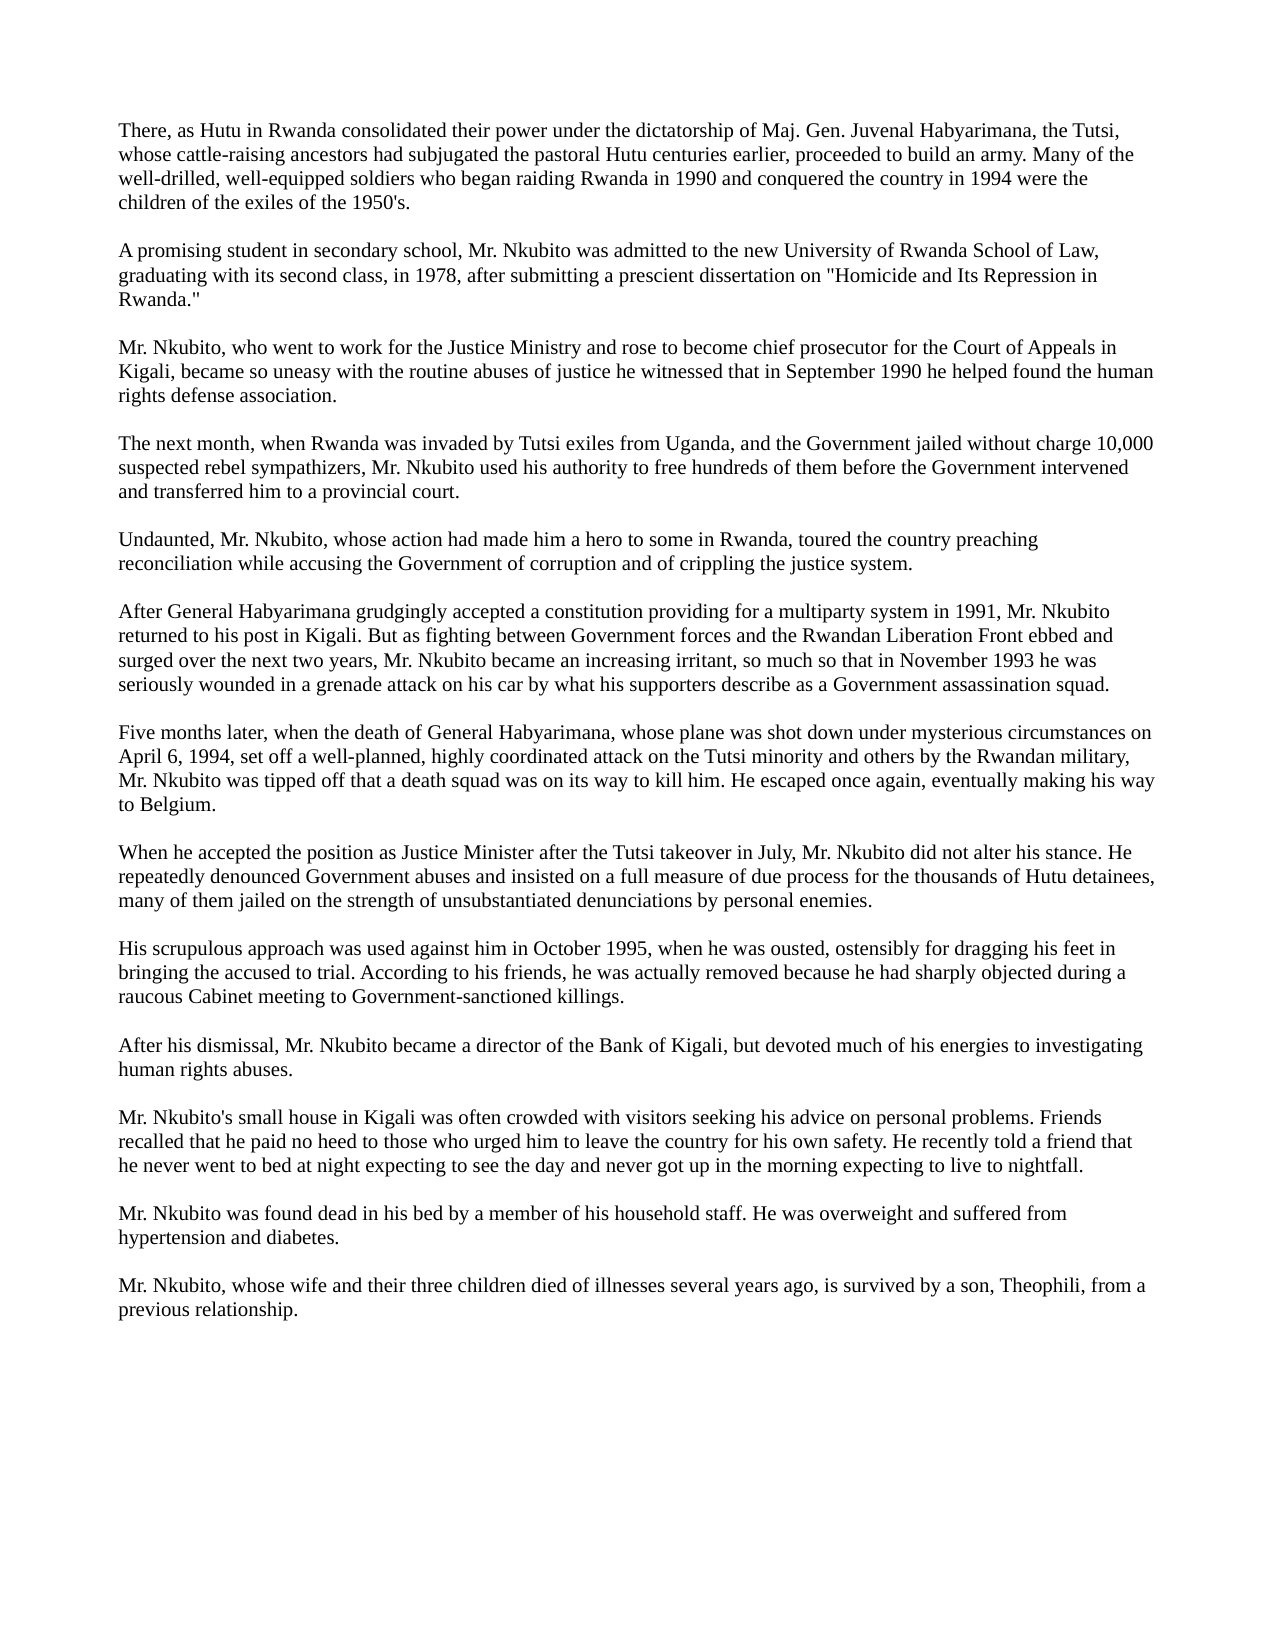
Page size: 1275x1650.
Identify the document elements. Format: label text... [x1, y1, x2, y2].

text Five months later, when the death of General Habyarimana, whose plane was shot down under mysterious circumstances on April 6, 1994, set off a well-planned, highly coordinated attack on the Tutsi minority and others by the Rwandan military, Mr. Nkubito was tipped off that a death squad was on its way to kill him. He escaped once again, eventually making his way to Belgium. [118, 720, 1157, 816]
text When he accepted the position as Justice Minister after the Tutsi takeover in July, Mr. Nkubito did not alter his stance. He repeatedly denounced Government abuses and insisted on a full measure of due process for the thousands of Hutu detainees, many of them jailed on the strength of unsubstantiated denunciations by personal enemies. [118, 840, 1157, 912]
text Undaunted, Mr. Nkubito, whose action had made him a hero to some in Rwanda, toured the country preaching reconciliation while accusing the Government of corruption and of crippling the justice system. [118, 527, 1157, 575]
text A promising student in secondary school, Mr. Nkubito was admitted to the new University of Rwanda School of Law, graduating with its second class, in 1978, after submitting a prescient dissertation on "Homicide and Its Repression in Rwanda." [118, 238, 1157, 311]
text There, as Hutu in Rwanda consolidated their power under the dictatorship of Maj. Gen. Juvenal Habyarimana, the Tutsi, whose cattle-raising ancestors had subjugated the pastoral Hutu centuries earlier, proceeded to build an army. Many of the well-drilled, well-equipped soldiers who began raiding Rwanda in 1990 and conquered the country in 1994 were the children of the exiles of the 1950's. [118, 118, 1157, 214]
text Mr. Nkubito's small house in Kigali was often crowded with visitors seeking his advice on personal problems. Friends recalled that he paid no heed to those who urged him to leave the country for his own safety. He recently told a friend that he never went to bed at night expecting to see the day and never got up in the morning expecting to live to nightfall. [118, 1105, 1157, 1177]
text Mr. Nkubito, who went to work for the Justice Ministry and rose to become chief prosecutor for the Court of Appeals in Kigali, became so uneasy with the routine abuses of justice he witnessed that in September 1990 he helped found the human rights defense association. [118, 335, 1157, 407]
text Mr. Nkubito was found dead in his bed by a member of his household staff. He was overweight and suffered from hypertension and diabetes. [118, 1201, 1157, 1249]
text His scrupulous approach was used against him in October 1995, when he was ousted, ostensibly for dragging his feet in bringing the accused to trial. According to his friends, he was actually removed because he had sharply objected during a raucous Cabinet meeting to Government-sanctioned killings. [118, 936, 1157, 1008]
text After his dismissal, Mr. Nkubito became a director of the Bank of Kigali, but devoted much of his energies to investigating human rights abuses. [118, 1032, 1157, 1081]
text The next month, when Rwanda was invaded by Tutsi exiles from Uganda, and the Government jailed without charge 10,000 suspected rebel sympathizers, Mr. Nkubito used his authority to free hundreds of them before the Government intervened and transferred him to a provincial court. [118, 431, 1157, 503]
text Mr. Nkubito, whose wife and their three children died of illnesses several years ago, is survived by a son, Theophili, from a previous relationship. [118, 1273, 1157, 1321]
text After General Habyarimana grudgingly accepted a constitution providing for a multiparty system in 1991, Mr. Nkubito returned to his post in Kigali. But as fighting between Government forces and the Rwandan Liberation Front ebbed and surged over the next two years, Mr. Nkubito became an increasing irritant, so much so that in November 1993 he was seriously wounded in a grenade attack on his car by what his supporters describe as a Government assassination squad. [118, 599, 1157, 696]
